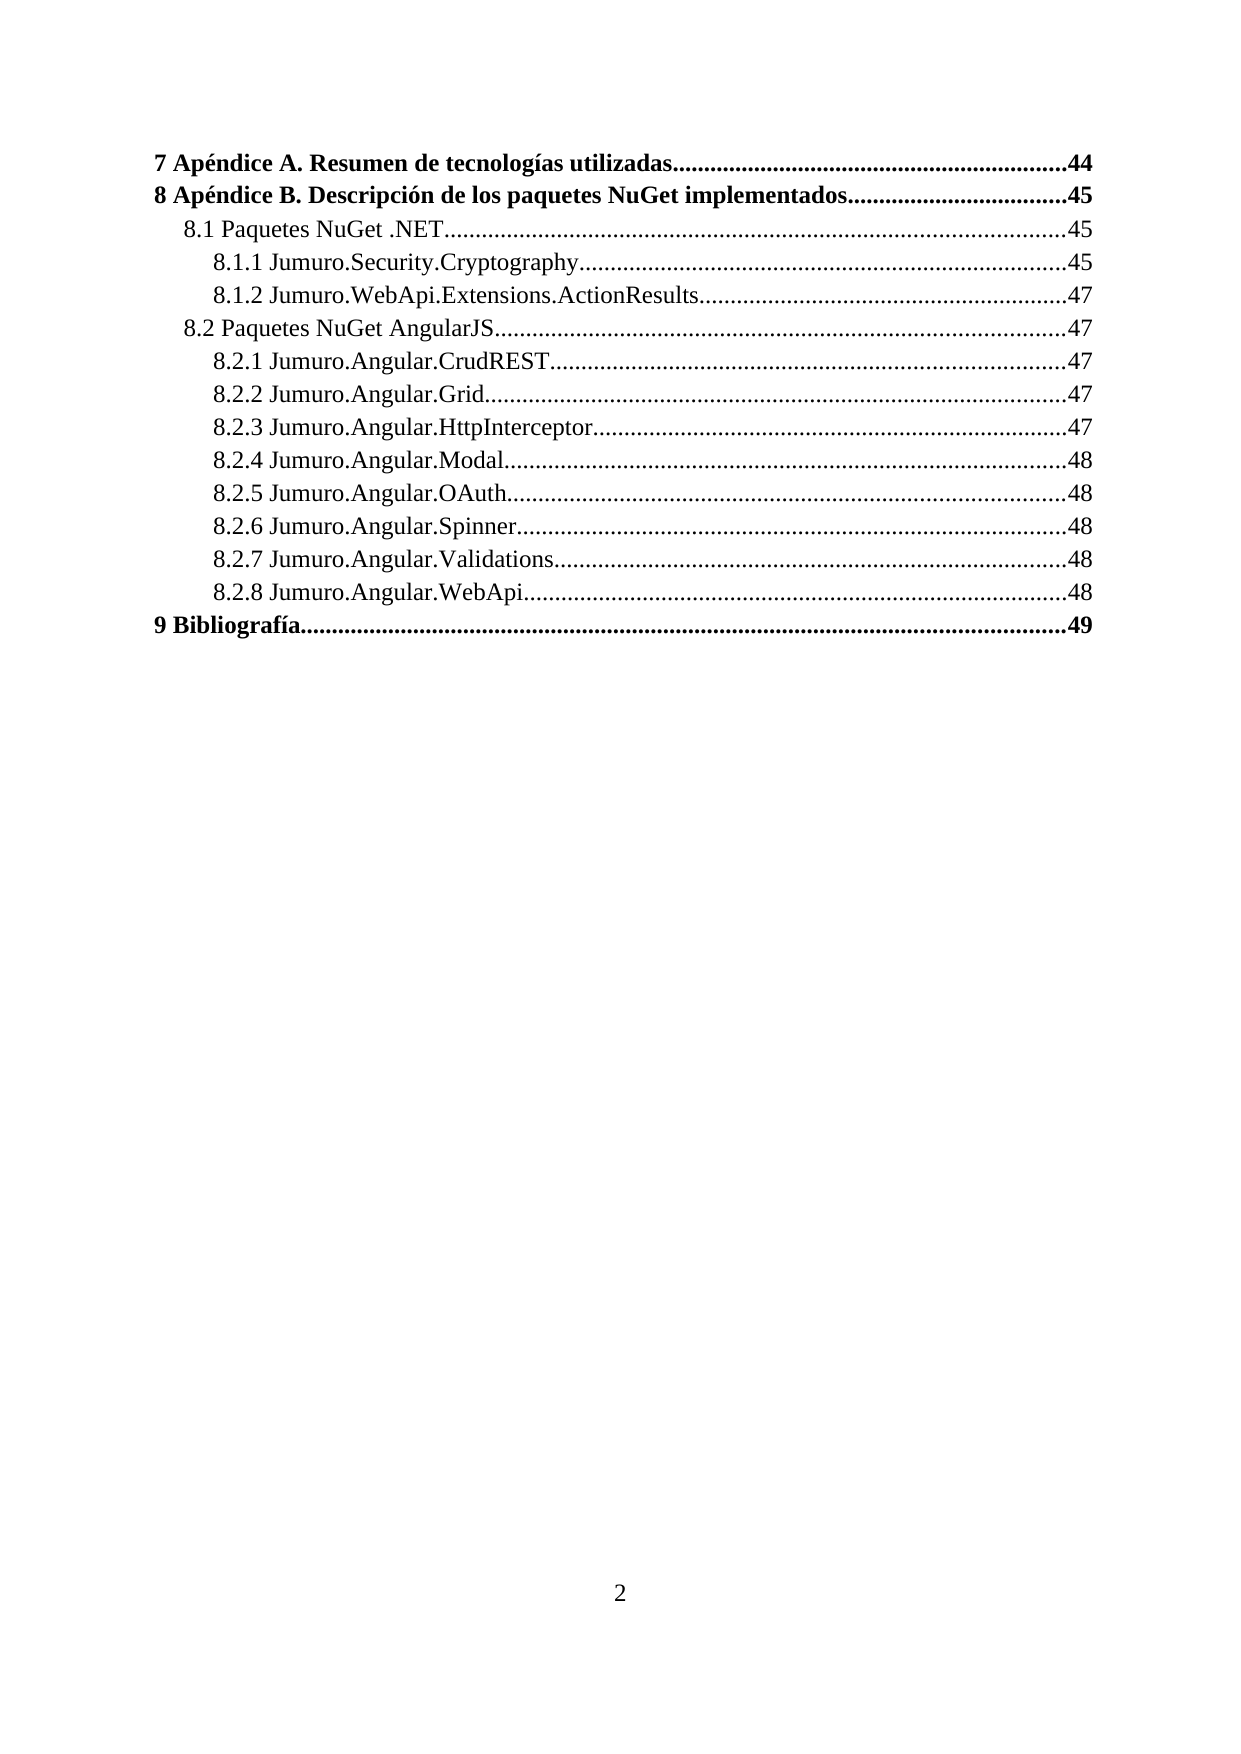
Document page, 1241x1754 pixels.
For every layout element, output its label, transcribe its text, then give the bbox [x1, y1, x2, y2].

text 8.2.7 Jumuro.Angular.Validations 48 [207, 544, 1093, 573]
text 8.2.1 Jumuro.Angular.CrudREST 47 [207, 346, 1093, 374]
text 8 Apéndice B. Descripción de los paquetes NuGet implementados 45 [148, 181, 1093, 209]
text 8.1 Paquetes NuGet .NET 45 [177, 214, 1093, 242]
text 8.1.1 Jumuro.Security.Cryptography 45 [207, 247, 1093, 275]
text 8.2.8 Jumuro.Angular.WebApi 48 [207, 577, 1093, 606]
text 8.2.5 Jumuro.Angular.OAuth 48 [207, 478, 1093, 507]
text 7 Apéndice A. Resumen de tecnologías utilizadas 44 [148, 148, 1093, 176]
text 8.2.3 Jumuro.Angular.HttpInterceptor 47 [207, 412, 1093, 441]
text 9 Bibliografía 49 [148, 610, 1093, 639]
text 8.2.2 Jumuro.Angular.Grid 47 [207, 379, 1093, 407]
text 8.1.2 Jumuro.WebApi.Extensions.ActionResults 47 [207, 280, 1093, 308]
text 8.2.6 Jumuro.Angular.Spinner 48 [207, 511, 1093, 539]
text 8.2.4 Jumuro.Angular.Modal 48 [207, 445, 1093, 473]
text 8.2 Paquetes NuGet AngularJS 47 [177, 313, 1093, 341]
